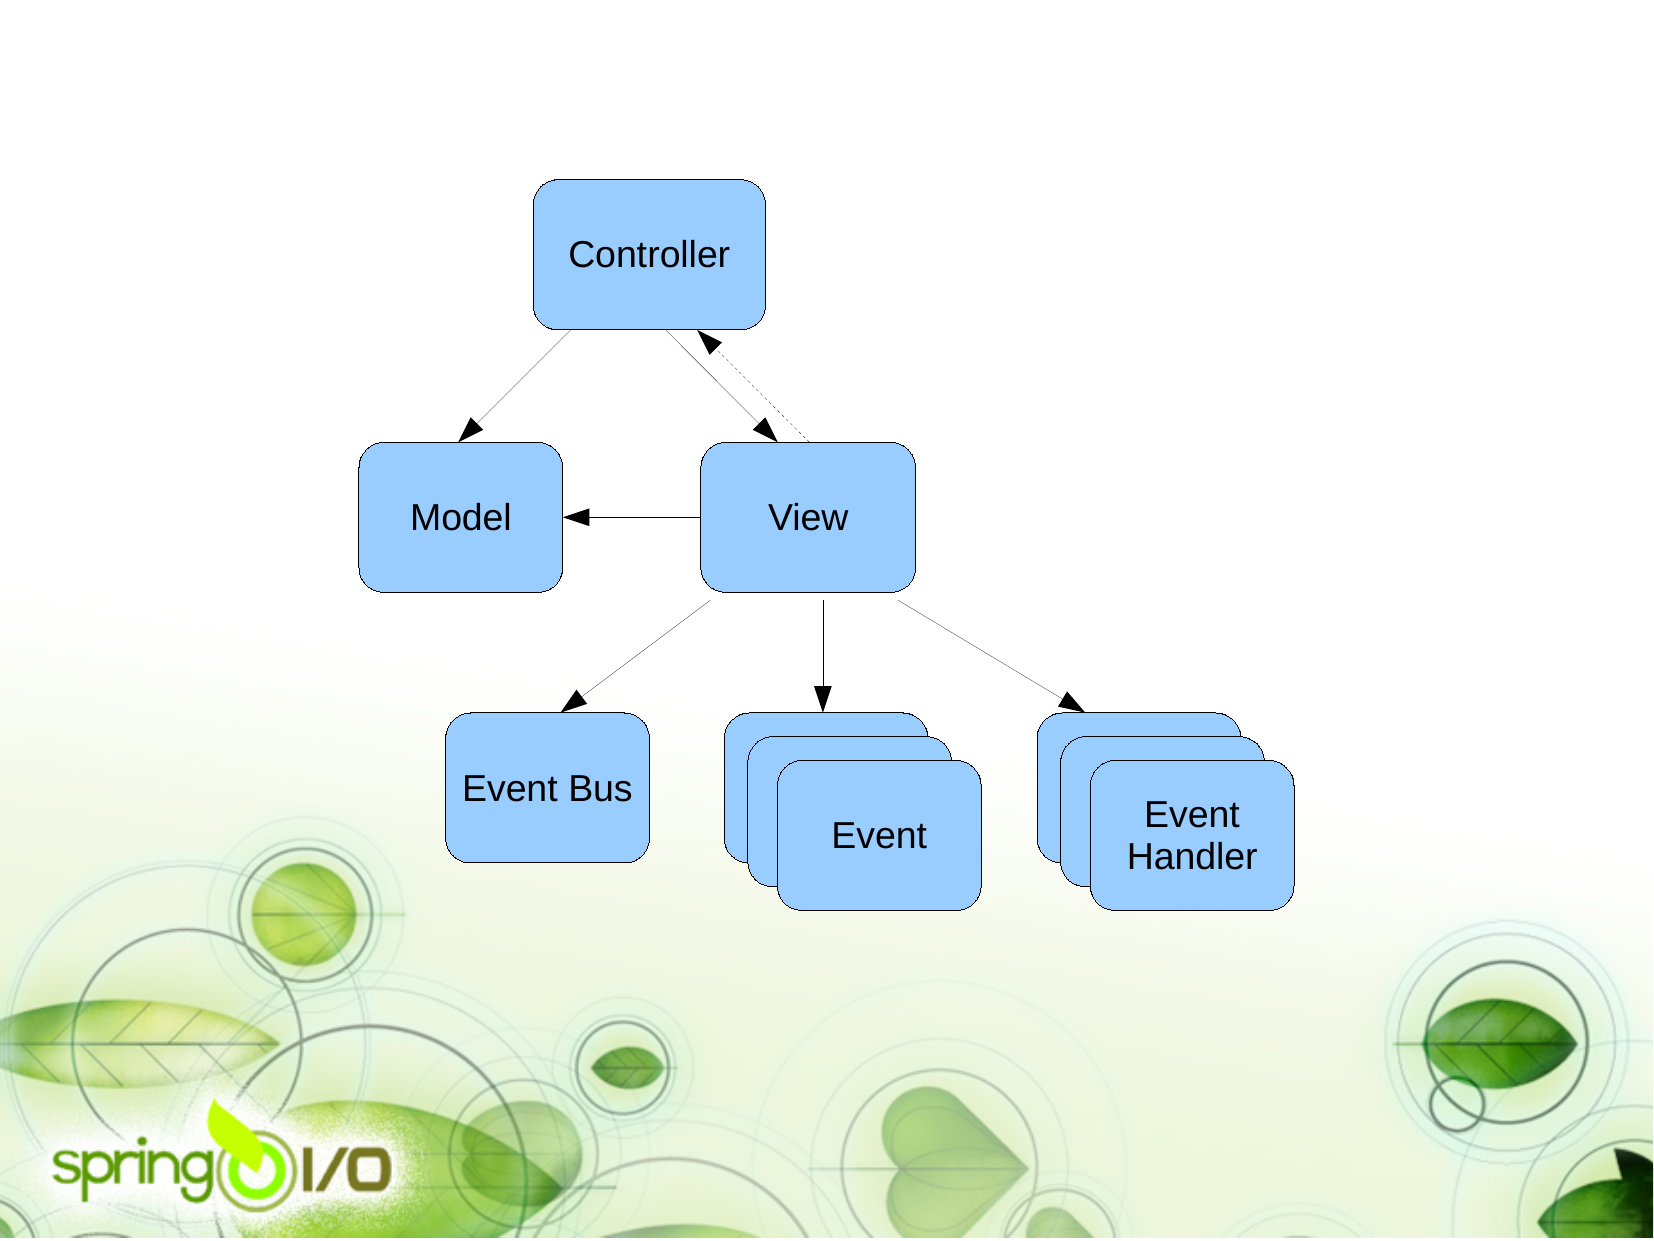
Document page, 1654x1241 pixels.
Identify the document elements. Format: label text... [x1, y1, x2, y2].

text_box Model [358, 442, 563, 593]
text_box Event Handler [1090, 760, 1295, 911]
text_box Event [747, 736, 952, 887]
text_box View [700, 442, 916, 593]
text_box Event [1060, 736, 1265, 887]
text_box Event Bus [445, 712, 650, 863]
text_box Event [1037, 712, 1241, 863]
text_box Event [777, 760, 982, 911]
text_box Event [724, 712, 928, 863]
picture [0, 0, 1654, 1238]
text_box Controller [533, 179, 766, 330]
